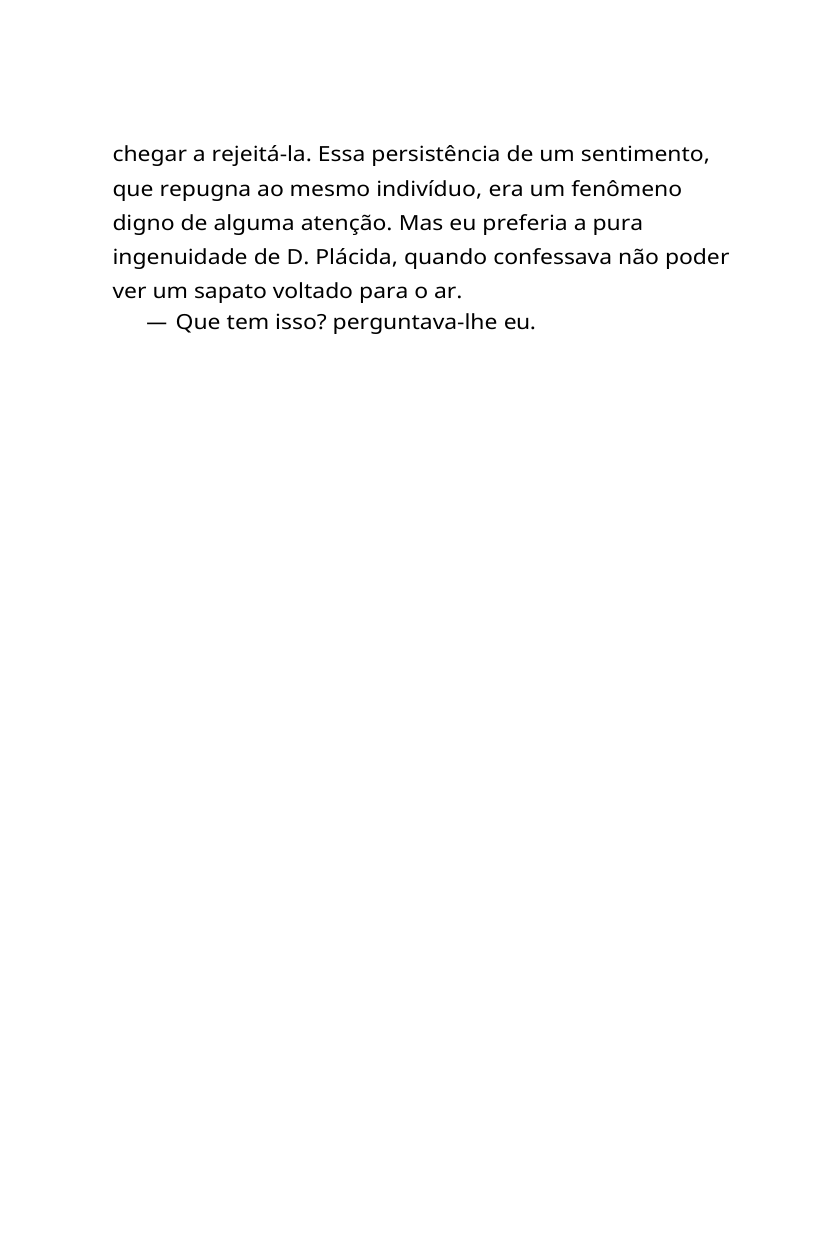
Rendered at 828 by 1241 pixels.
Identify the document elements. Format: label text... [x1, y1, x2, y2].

text chegar a rejeitá-la. Essa persistência de um sentimento, que repugna ao mesmo indivíduo, era um fenômeno digno de alguma atenção. Mas eu preferia a pura ingenuidade de D. Plácida, quando confessava não poder ver um sapato voltado para o ar. [112, 139, 745, 304]
list Que tem isso? perguntava-lhe eu. [146, 310, 787, 334]
